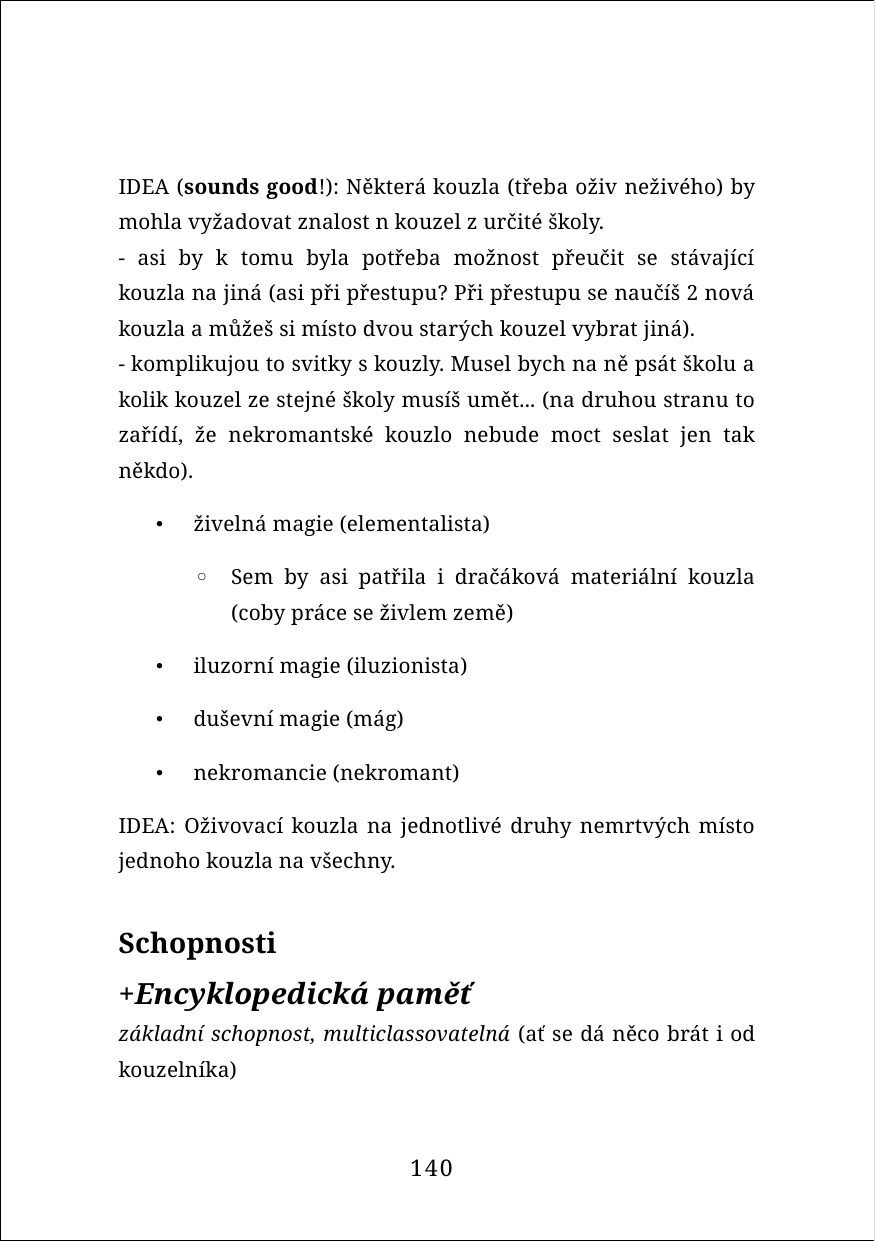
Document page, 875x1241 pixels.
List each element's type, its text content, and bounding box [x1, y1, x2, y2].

subtitle Schopnosti [118, 923, 756, 962]
text IDEA (sounds good!): Některá kouzla (třeba oživ neživého) by mohla vyžadovat znalost n kouzel z určité školy. - asi by k tomu byla potřeba možnost přeučit se stávající kouzla na jiná (asi při přestupu? Při přestupu se naučíš 2 nová kouzla a můžeš si místo dvou starých kouzel vybrat jiná). - komplikujou to svitky s kouzly. Musel bych na ně psát školu a kolik kouzel ze stejné školy musíš umět... (na druhou stranu to zařídí, že nekromantské kouzlo nebude moct seslat jen tak někdo). [118, 172, 756, 484]
list iluzorní magie (iluzionista) [156, 651, 756, 679]
text IDEA: Oživovací kouzla na jednotlivé druhy nemrtvých místo jednoho kouzla na všechny. [118, 811, 756, 875]
list živelná magie (elementalista) [156, 509, 756, 538]
list nekromancie (nekromant) [156, 758, 756, 786]
subtitle +Encyklopedická paměť [118, 973, 756, 1013]
list duševní magie (mág) [156, 704, 756, 733]
text základní schopnost, multiclassovatelná (ať se dá něco brát i od kouzelníka) [118, 1019, 756, 1083]
list Sem by asi patřila i dračáková materiální kouzla (coby práce se živlem země) [193, 562, 756, 626]
